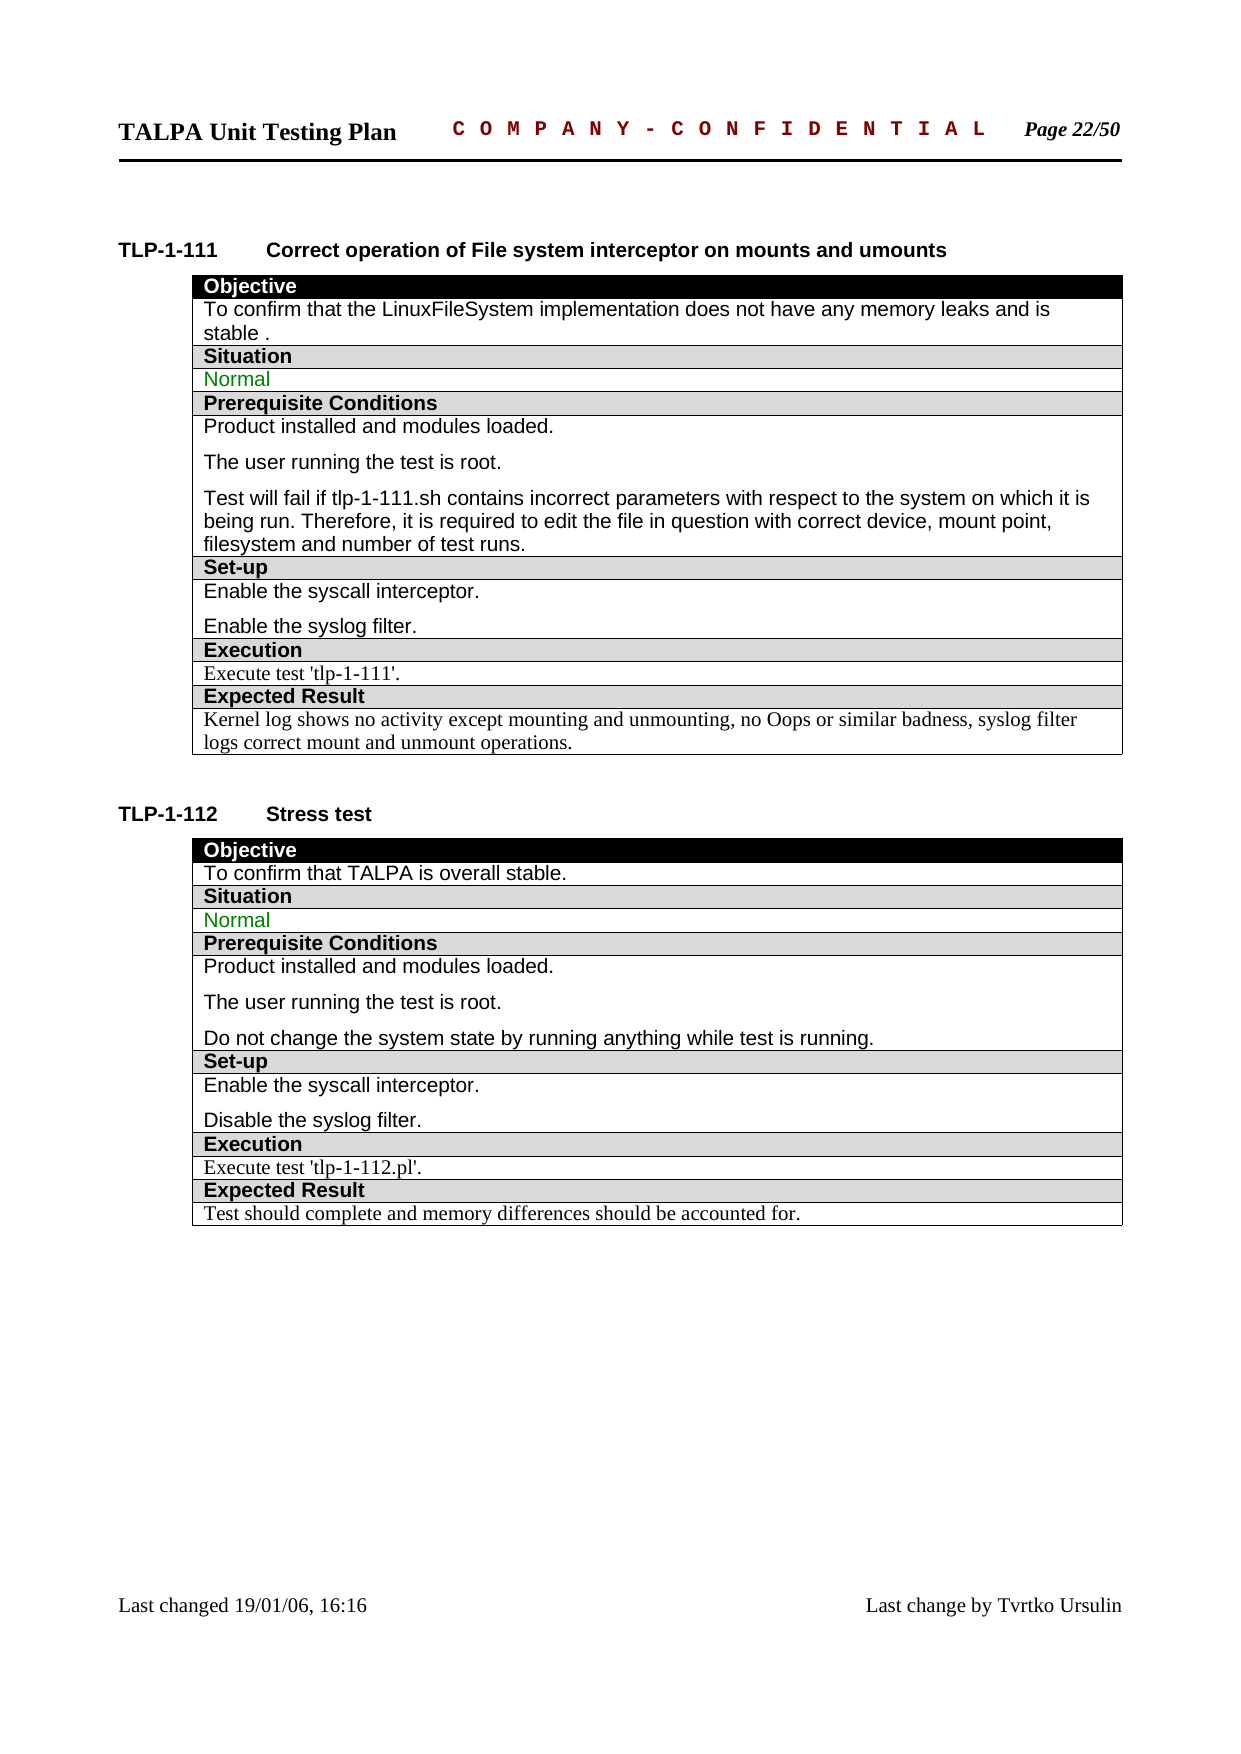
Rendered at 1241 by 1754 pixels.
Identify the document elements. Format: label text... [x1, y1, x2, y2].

table_cell Set-up [193, 557, 1122, 579]
table_cell Expected Result [193, 686, 1122, 708]
table_cell Set-up [193, 1051, 1122, 1073]
table_cell Normal [193, 909, 1122, 932]
table_cell Test should complete and memory differences should be accounted for. [193, 1203, 1122, 1225]
table_cell Prerequisite Conditions [193, 933, 1122, 955]
table_header Objective [193, 839, 1122, 862]
table_cell To confirm that the LinuxFileSystem implementation does not have any memory leaks and is stable . [193, 299, 1122, 345]
table_cell Enable the syscall interceptor. Disable the syslog filter. [193, 1074, 1122, 1132]
table_cell Product installed and modules loaded. The user running the test is root. Test will fail if tlp-1-111.sh contains incorrect parameters with respect to the system on which it is being run. Therefore, it is required to edit the file in question with correct device, mount point, filesystem and number of test runs. [193, 416, 1122, 556]
table_header Objective [193, 276, 1122, 298]
table_cell Enable the syscall interceptor. Enable the syslog filter. [193, 580, 1122, 638]
table_cell Prerequisite Conditions [193, 392, 1122, 415]
table_cell To confirm that TALPA is overall stable. [193, 863, 1122, 885]
table_cell Normal [193, 369, 1122, 391]
table_cell Product installed and modules loaded. The user running the test is root. Do not change the system state by running anything while test is running. [193, 956, 1122, 1050]
table_cell Execute test 'tlp-1-111'. [193, 662, 1122, 685]
table_cell Expected Result [193, 1180, 1122, 1202]
table_cell Execute test 'tlp-1-112.pl'. [193, 1157, 1122, 1179]
text TLP-1-112 Stress test [118, 802, 1122, 826]
table_cell Situation [193, 886, 1122, 908]
table_cell Execution [193, 1133, 1122, 1156]
text TLP-1-111 Correct operation of File system interceptor on mounts and umounts [118, 239, 1122, 262]
table_cell Execution [193, 639, 1122, 661]
table_cell Situation [193, 346, 1122, 368]
table_cell Kernel log shows no activity except mounting and unmounting, no Oops or similar badness, syslog filter logs correct mount and unmount operations. [193, 709, 1122, 754]
